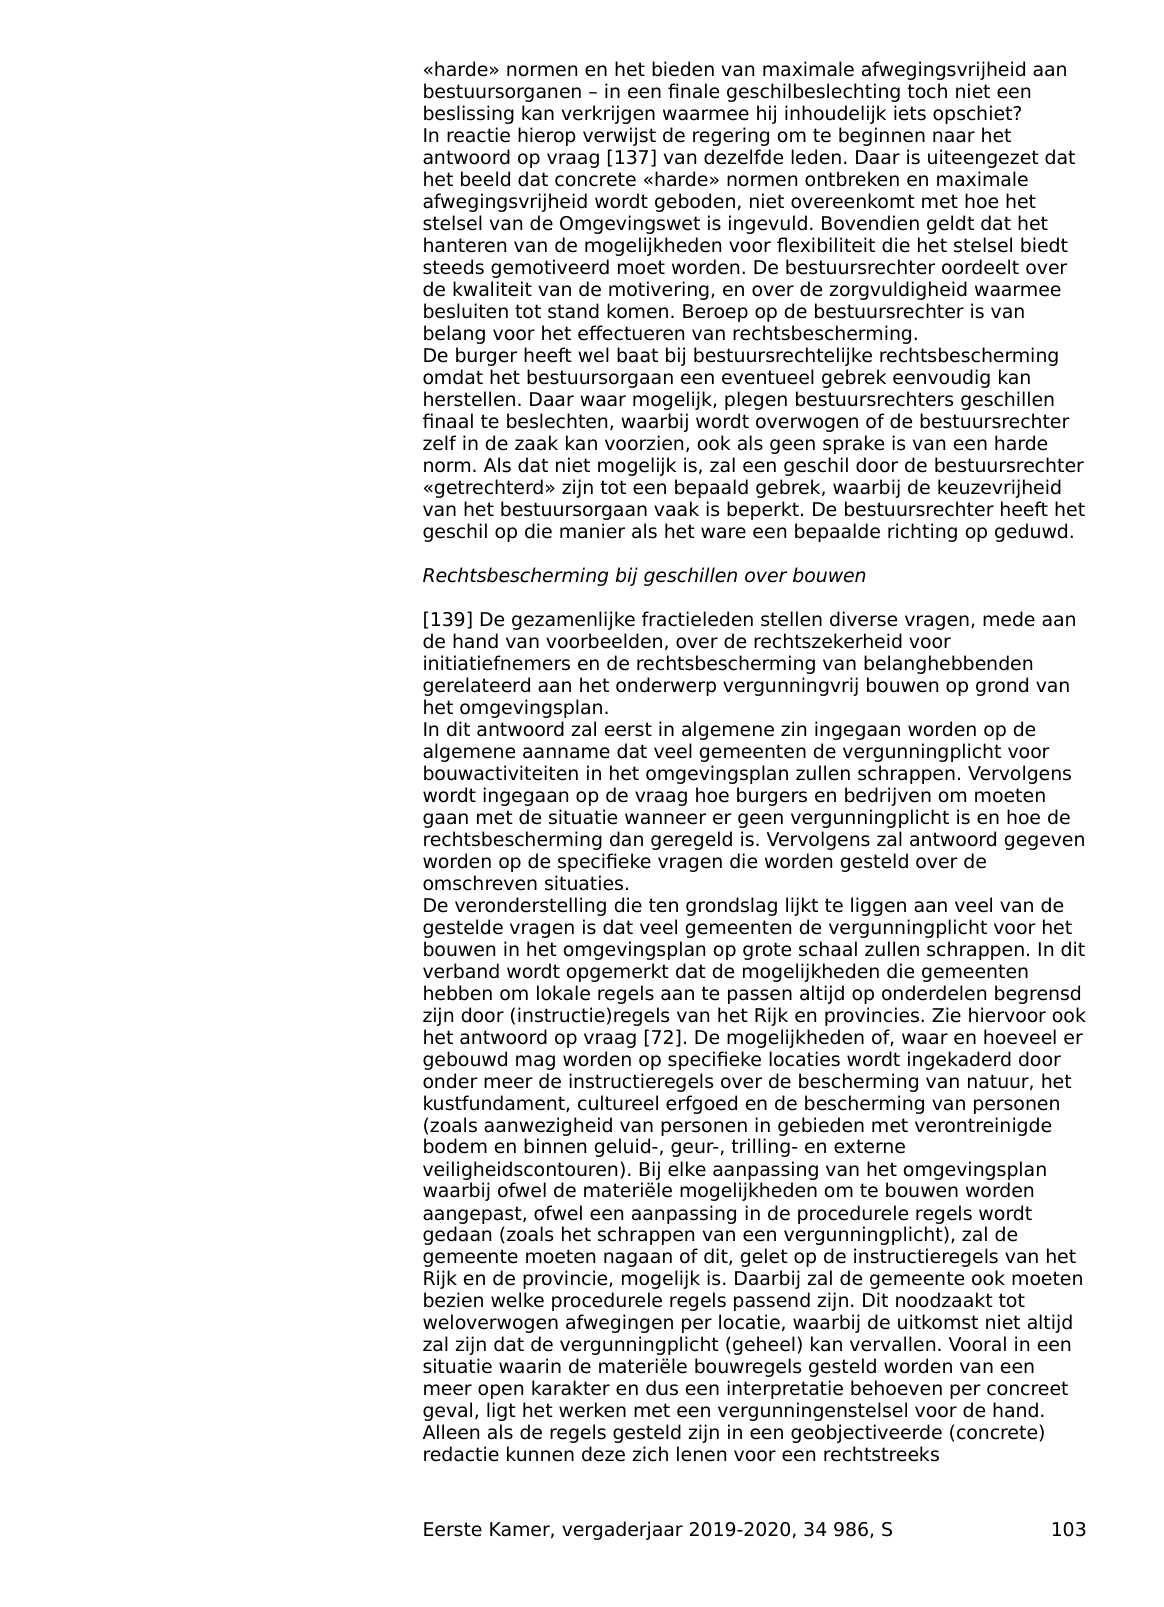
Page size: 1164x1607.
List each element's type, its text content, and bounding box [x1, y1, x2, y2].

text [139] De gezamenlijke fractieleden stellen diverse vragen, mede aan de hand van voorbeelden, over de rechtszekerheid voor initiatiefnemers en de rechtsbescherming van belanghebbenden gerelateerd aan het onderwerp vergunningvrij bouwen op grond van het omgevingsplan. [422, 609, 1087, 719]
text De veronderstelling die ten grondslag lijkt te liggen aan veel van de gestelde vragen is dat veel gemeenten de vergunningplicht voor het bouwen in het omgevingsplan op grote schaal zullen schrappen. In dit verband wordt opgemerkt dat de mogelijkheden die gemeenten hebben om lokale regels aan te passen altijd op onderdelen begrensd zijn door (instructie)regels van het Rijk en provincies. Zie hiervoor ook het antwoord op vraag [72]. De mogelijkheden of, waar en hoeveel er gebouwd mag worden op specifieke locaties wordt ingekaderd door onder meer de instructieregels over de bescherming van natuur, het kustfundament, cultureel erfgoed en de bescherming van personen (zoals aanwezigheid van personen in gebieden met verontreinigde bodem en binnen geluid-, geur-, trilling- en externe veiligheidscontouren). Bij elke aanpassing van het omgevingsplan waarbij ofwel de materiële mogelijkheden om te bouwen worden aangepast, ofwel een aanpassing in de procedurele regels wordt gedaan (zoals het schrappen van een vergunningplicht), zal de gemeente moeten nagaan of dit, gelet op de instructieregels van het Rijk en de provincie, mogelijk is. Daarbij zal de gemeente ook moeten bezien welke procedurele regels passend zijn. Dit noodzaakt tot weloverwogen afwegingen per locatie, waarbij de uitkomst niet altijd zal zijn dat de vergunningplicht (geheel) kan vervallen. Vooral in een situatie waarin de materiële bouwregels gesteld worden van een meer open karakter en dus een interpretatie behoeven per concreet geval, ligt het werken met een vergunningenstelsel voor de hand. Alleen als de regels gesteld zijn in een geobjectiveerde (concrete) redactie kunnen deze zich lenen voor een rechtstreeks [422, 895, 1087, 1466]
text In dit antwoord zal eerst in algemene zin ingegaan worden op de algemene aanname dat veel gemeenten de vergunningplicht voor bouwactiviteiten in het omgevingsplan zullen schrappen. Vervolgens wordt ingegaan op de vraag hoe burgers en bedrijven om moeten gaan met de situatie wanneer er geen vergunningplicht is en hoe de rechtsbescherming dan geregeld is. Vervolgens zal antwoord gegeven worden op de specifieke vragen die worden gesteld over de omschreven situaties. [422, 719, 1087, 895]
text «harde» normen en het bieden van maximale afwegingsvrijheid aan bestuursorganen – in een finale geschilbeslechting toch niet een beslissing kan verkrijgen waarmee hij inhoudelijk iets opschiet? [422, 59, 1087, 125]
subtitle Rechtsbescherming bij geschillen over bouwen [422, 565, 1087, 587]
text In reactie hierop verwijst de regering om te beginnen naar het antwoord op vraag [137] van dezelfde leden. Daar is uiteengezet dat het beeld dat concrete «harde» normen ontbreken en maximale afwegingsvrijheid wordt geboden, niet overeenkomt met hoe het stelsel van de Omgevingswet is ingevuld. Bovendien geldt dat het hanteren van de mogelijkheden voor flexibiliteit die het stelsel biedt steeds gemotiveerd moet worden. De bestuursrechter oordeelt over de kwaliteit van de motivering, en over de zorgvuldigheid waarmee besluiten tot stand komen. Beroep op de bestuursrechter is van belang voor het effectueren van rechtsbescherming. [422, 125, 1087, 345]
text De burger heeft wel baat bij bestuursrechtelijke rechtsbescherming omdat het bestuursorgaan een eventueel gebrek eenvoudig kan herstellen. Daar waar mogelijk, plegen bestuursrechters geschillen finaal te beslechten, waarbij wordt overwogen of de bestuursrechter zelf in de zaak kan voorzien, ook als geen sprake is van een harde norm. Als dat niet mogelijk is, zal een geschil door de bestuursrechter «getrechterd» zijn tot een bepaald gebrek, waarbij de keuzevrijheid van het bestuursorgaan vaak is beperkt. De bestuursrechter heeft het geschil op die manier als het ware een bepaalde richting op geduwd. [422, 345, 1087, 543]
